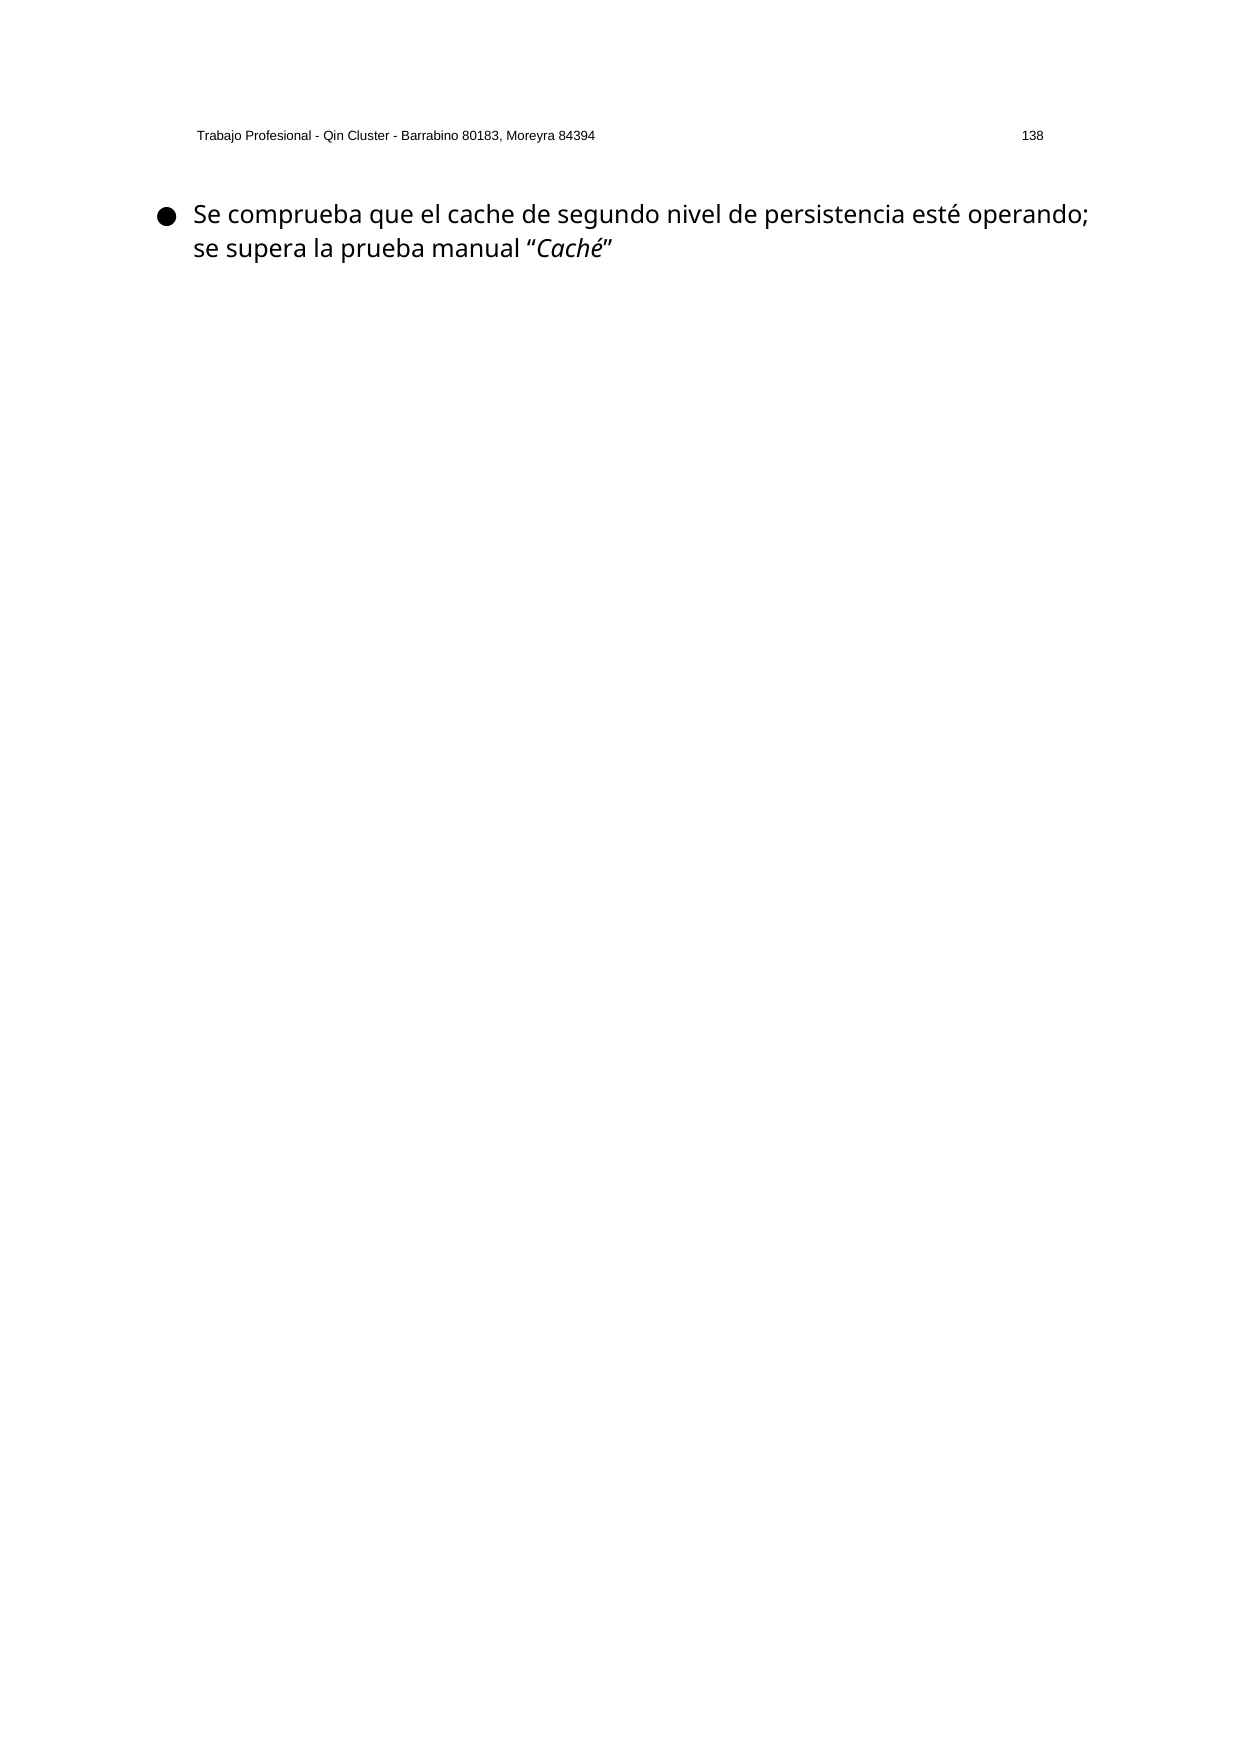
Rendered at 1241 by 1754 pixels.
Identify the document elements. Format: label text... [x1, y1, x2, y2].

list Se comprueba que el cache de segundo nivel de persistencia esté operando; se supera la prueba manual “Caché” [156, 197, 1122, 265]
